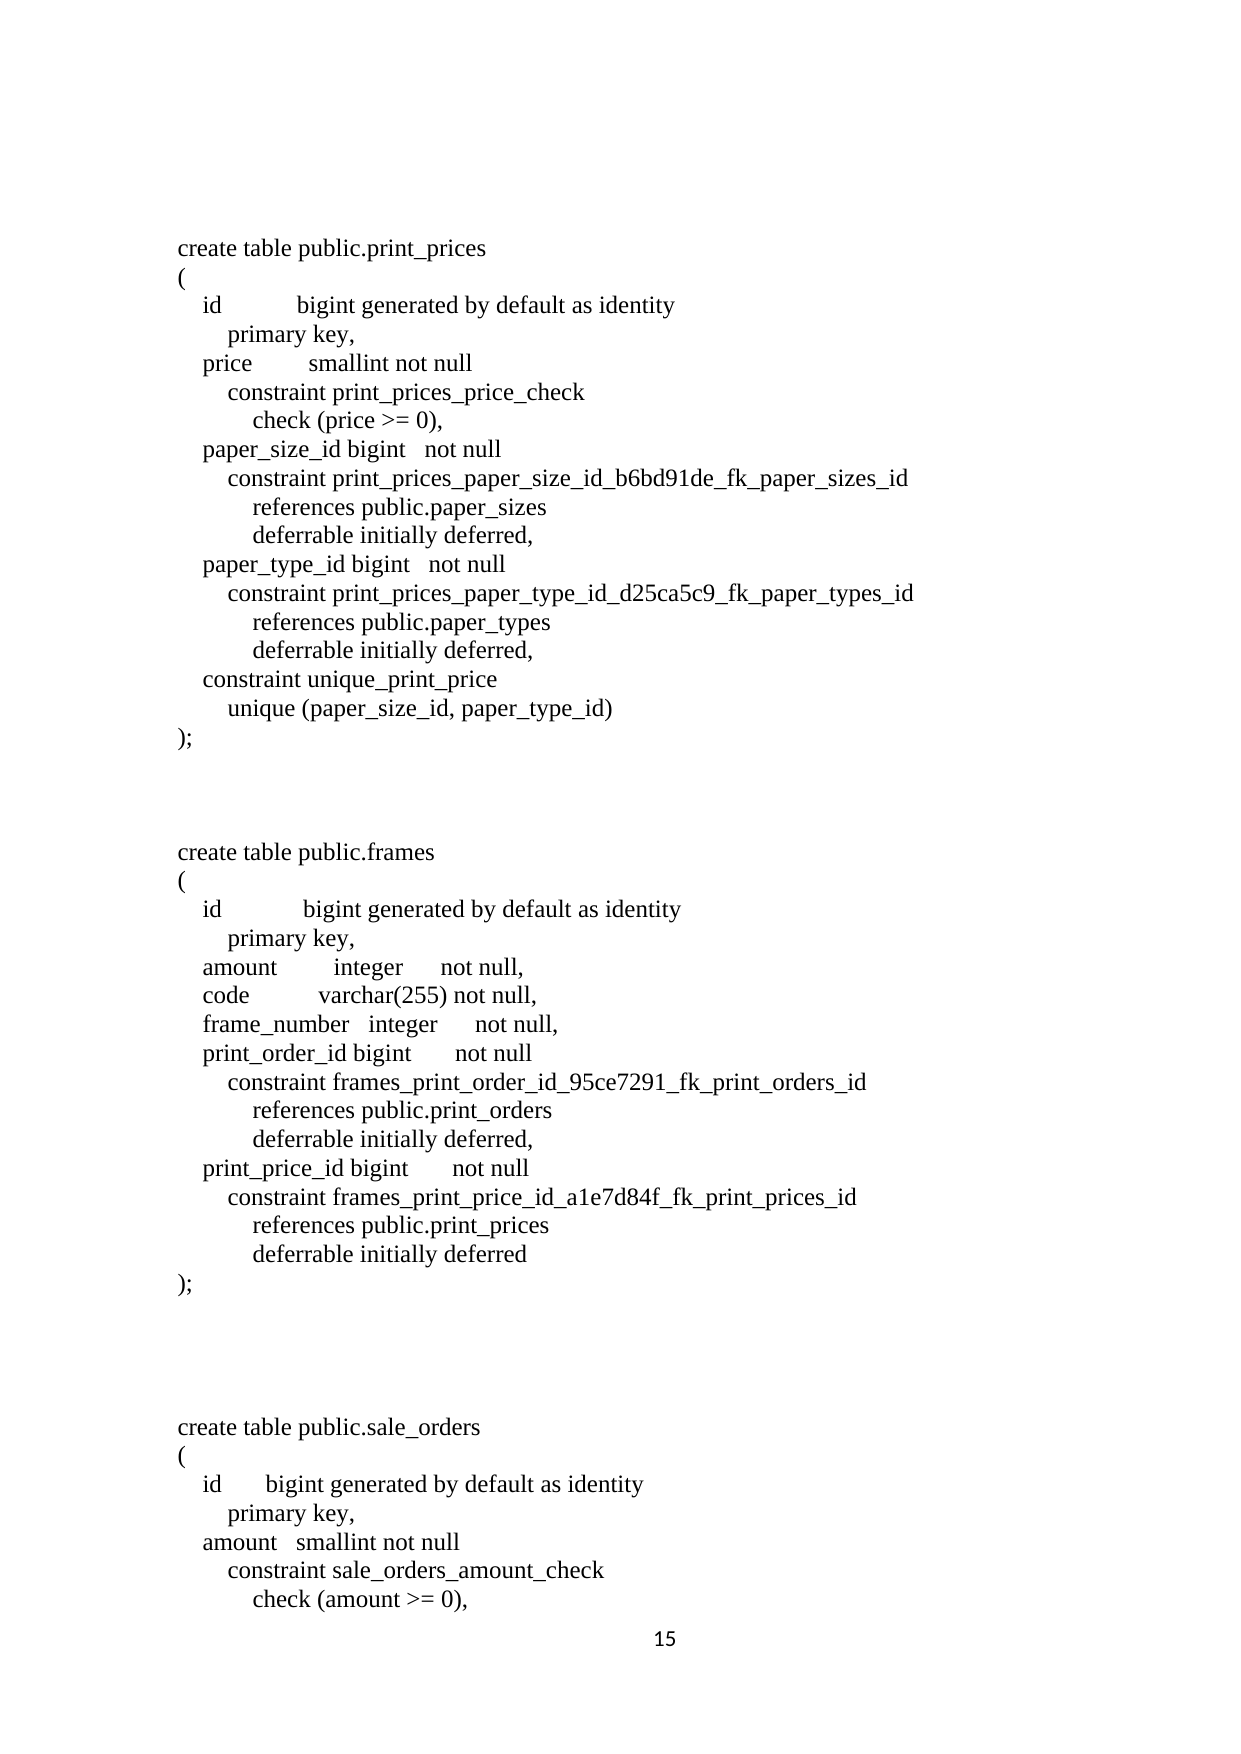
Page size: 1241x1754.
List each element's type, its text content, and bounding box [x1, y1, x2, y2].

text unique (paper_size_id, paper_type_id) [177, 693, 1152, 722]
text id bigint generated by default as identity [177, 291, 1152, 319]
text price smallint not null [177, 348, 1152, 377]
text check (price >= 0), [177, 406, 1152, 434]
text ); [177, 1268, 1152, 1297]
text amount smallint not null [177, 1527, 1152, 1556]
text ( [177, 1441, 1152, 1469]
text deferrable initially deferred, [177, 521, 1152, 549]
text deferrable initially deferred, [177, 1124, 1152, 1153]
text ( [177, 866, 1152, 894]
text constraint print_prices_paper_type_id_d25ca5c9_fk_paper_types_id [177, 578, 1152, 607]
text constraint print_prices_paper_size_id_b6bd91de_fk_paper_sizes_id [177, 463, 1152, 492]
text print_order_id bigint not null [177, 1038, 1152, 1067]
text references public.paper_types [177, 607, 1152, 636]
text primary key, [177, 923, 1152, 952]
text references public.paper_sizes [177, 492, 1152, 521]
text amount integer not null, [177, 952, 1152, 981]
text create table public.frames [177, 837, 1152, 866]
text frame_number integer not null, [177, 1009, 1152, 1038]
text constraint unique_print_price [177, 664, 1152, 693]
text constraint frames_print_price_id_a1e7d84f_fk_print_prices_id [177, 1182, 1152, 1211]
text create table public.print_prices [177, 233, 1152, 262]
text constraint frames_print_order_id_95ce7291_fk_print_orders_id [177, 1067, 1152, 1096]
text id bigint generated by default as identity [177, 1469, 1152, 1498]
text constraint print_prices_price_check [177, 377, 1152, 406]
text check (amount >= 0), [177, 1584, 1152, 1613]
text print_price_id bigint not null [177, 1153, 1152, 1182]
text paper_type_id bigint not null [177, 549, 1152, 578]
text references public.print_prices [177, 1211, 1152, 1239]
text code varchar(255) not null, [177, 981, 1152, 1009]
text deferrable initially deferred, [177, 636, 1152, 664]
text create table public.sale_orders [177, 1412, 1152, 1441]
text primary key, [177, 319, 1152, 348]
text deferrable initially deferred [177, 1239, 1152, 1268]
text paper_size_id bigint not null [177, 434, 1152, 463]
text references public.print_orders [177, 1096, 1152, 1124]
text primary key, [177, 1498, 1152, 1527]
text ( [177, 262, 1152, 291]
text ); [177, 722, 1152, 751]
text constraint sale_orders_amount_check [177, 1556, 1152, 1584]
text id bigint generated by default as identity [177, 894, 1152, 923]
